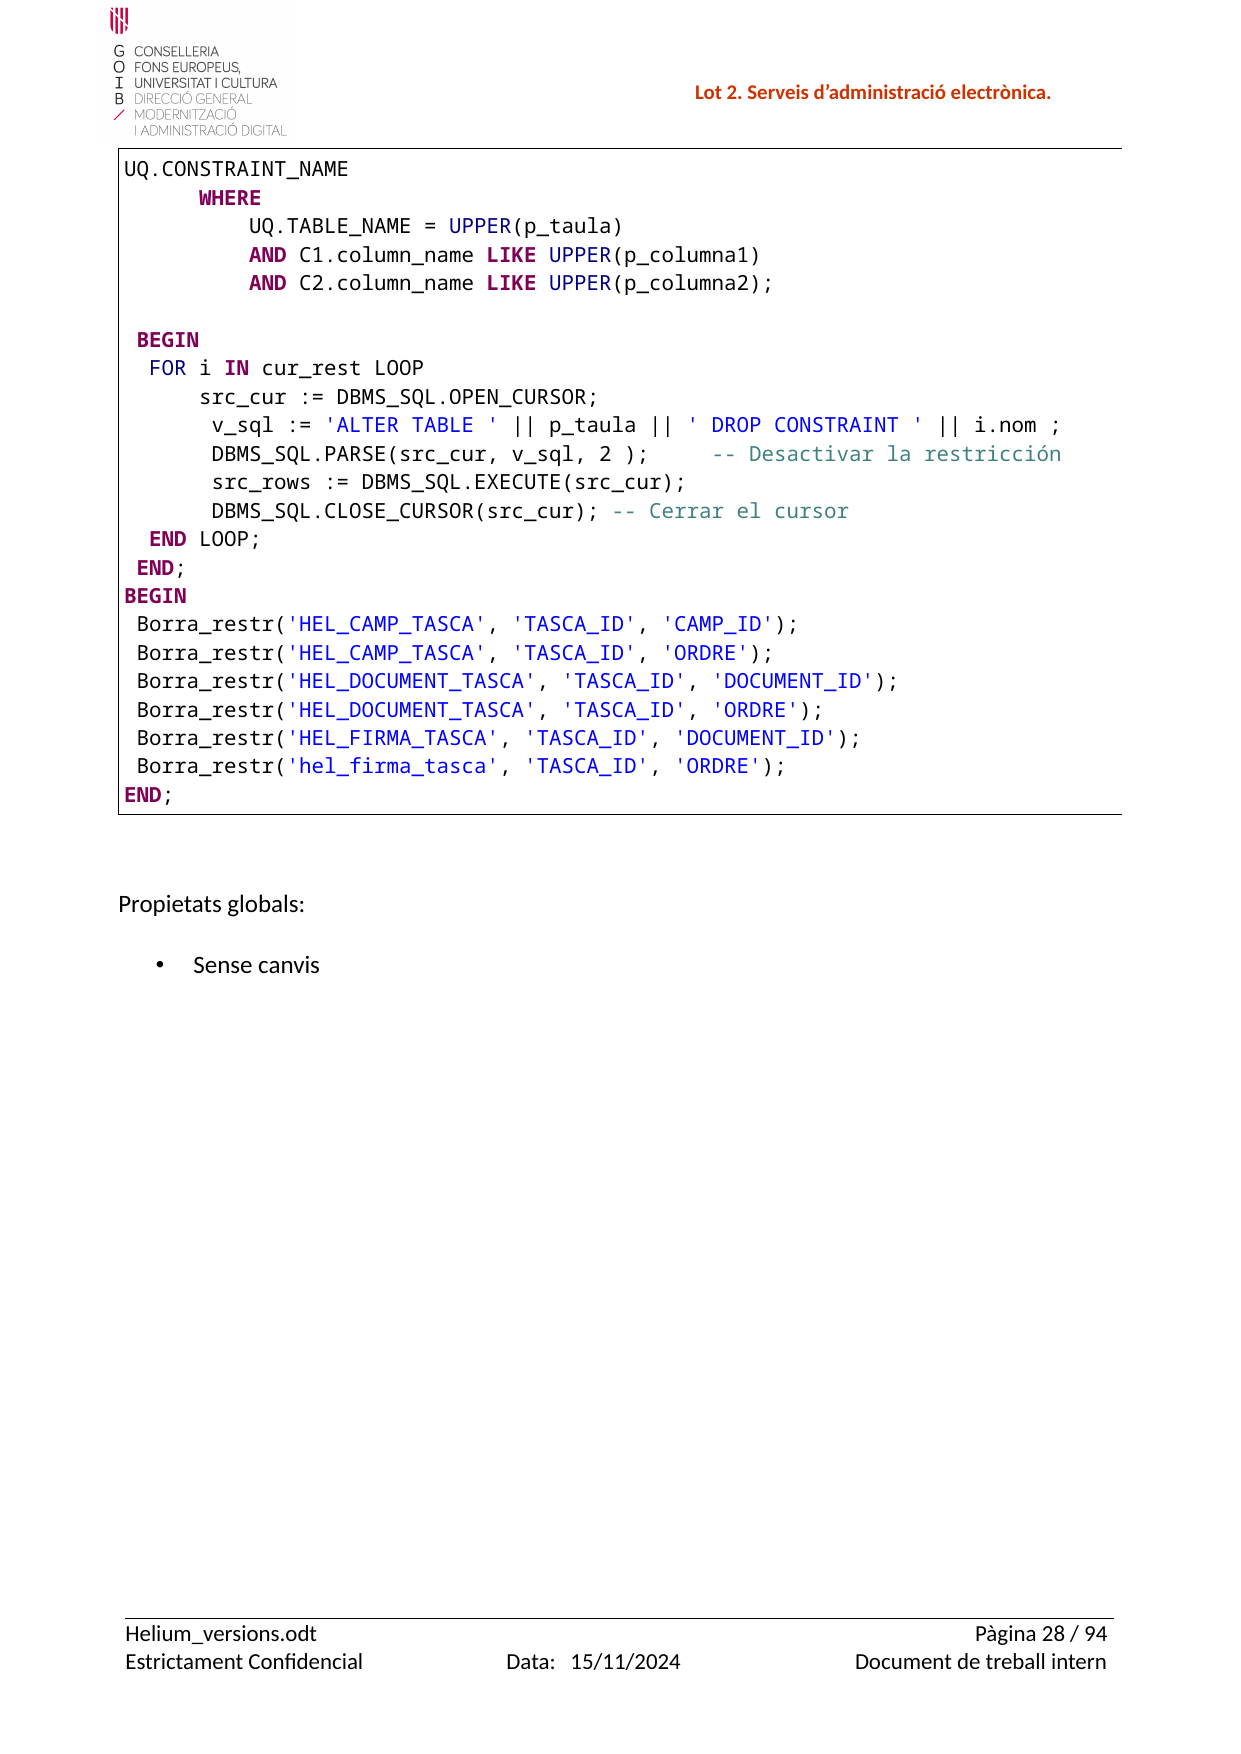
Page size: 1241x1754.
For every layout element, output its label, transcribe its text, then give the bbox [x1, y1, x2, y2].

table_header UQ.CONSTRAINT_NAME WHERE UQ.TABLE_NAME = UPPER(p_taula) AND C1.column_name LIKE UPPER(p_columna1) AND C2.column_name LIKE UPPER(p_columna2); BEGIN FOR i IN cur_rest LOOP src_cur := DBMS_SQL.OPEN_CURSOR; v_sql := 'ALTER TABLE ' || p_taula || ' DROP CONSTRAINT ' || i.nom ; DBMS_SQL.PARSE(src_cur, v_sql, 2 ); -- Desactivar la restricción src_rows := DBMS_SQL.EXECUTE(src_cur); DBMS_SQL.CLOSE_CURSOR(src_cur); -- Cerrar el cursor END LOOP; END; BEGIN Borra_restr('HEL_CAMP_TASCA', 'TASCA_ID', 'CAMP_ID'); Borra_restr('HEL_CAMP_TASCA', 'TASCA_ID', 'ORDRE'); Borra_restr('HEL_DOCUMENT_TASCA', 'TASCA_ID', 'DOCUMENT_ID'); Borra_restr('HEL_DOCUMENT_TASCA', 'TASCA_ID', 'ORDRE'); Borra_restr('HEL_FIRMA_TASCA', 'TASCA_ID', 'DOCUMENT_ID'); Borra_restr('hel_firma_tasca', 'TASCA_ID', 'ORDRE'); END; [119, 149, 1122, 814]
picture [100, 0, 297, 144]
list Sense canvis [156, 949, 1122, 980]
text Propietats globals: [118, 888, 1122, 919]
